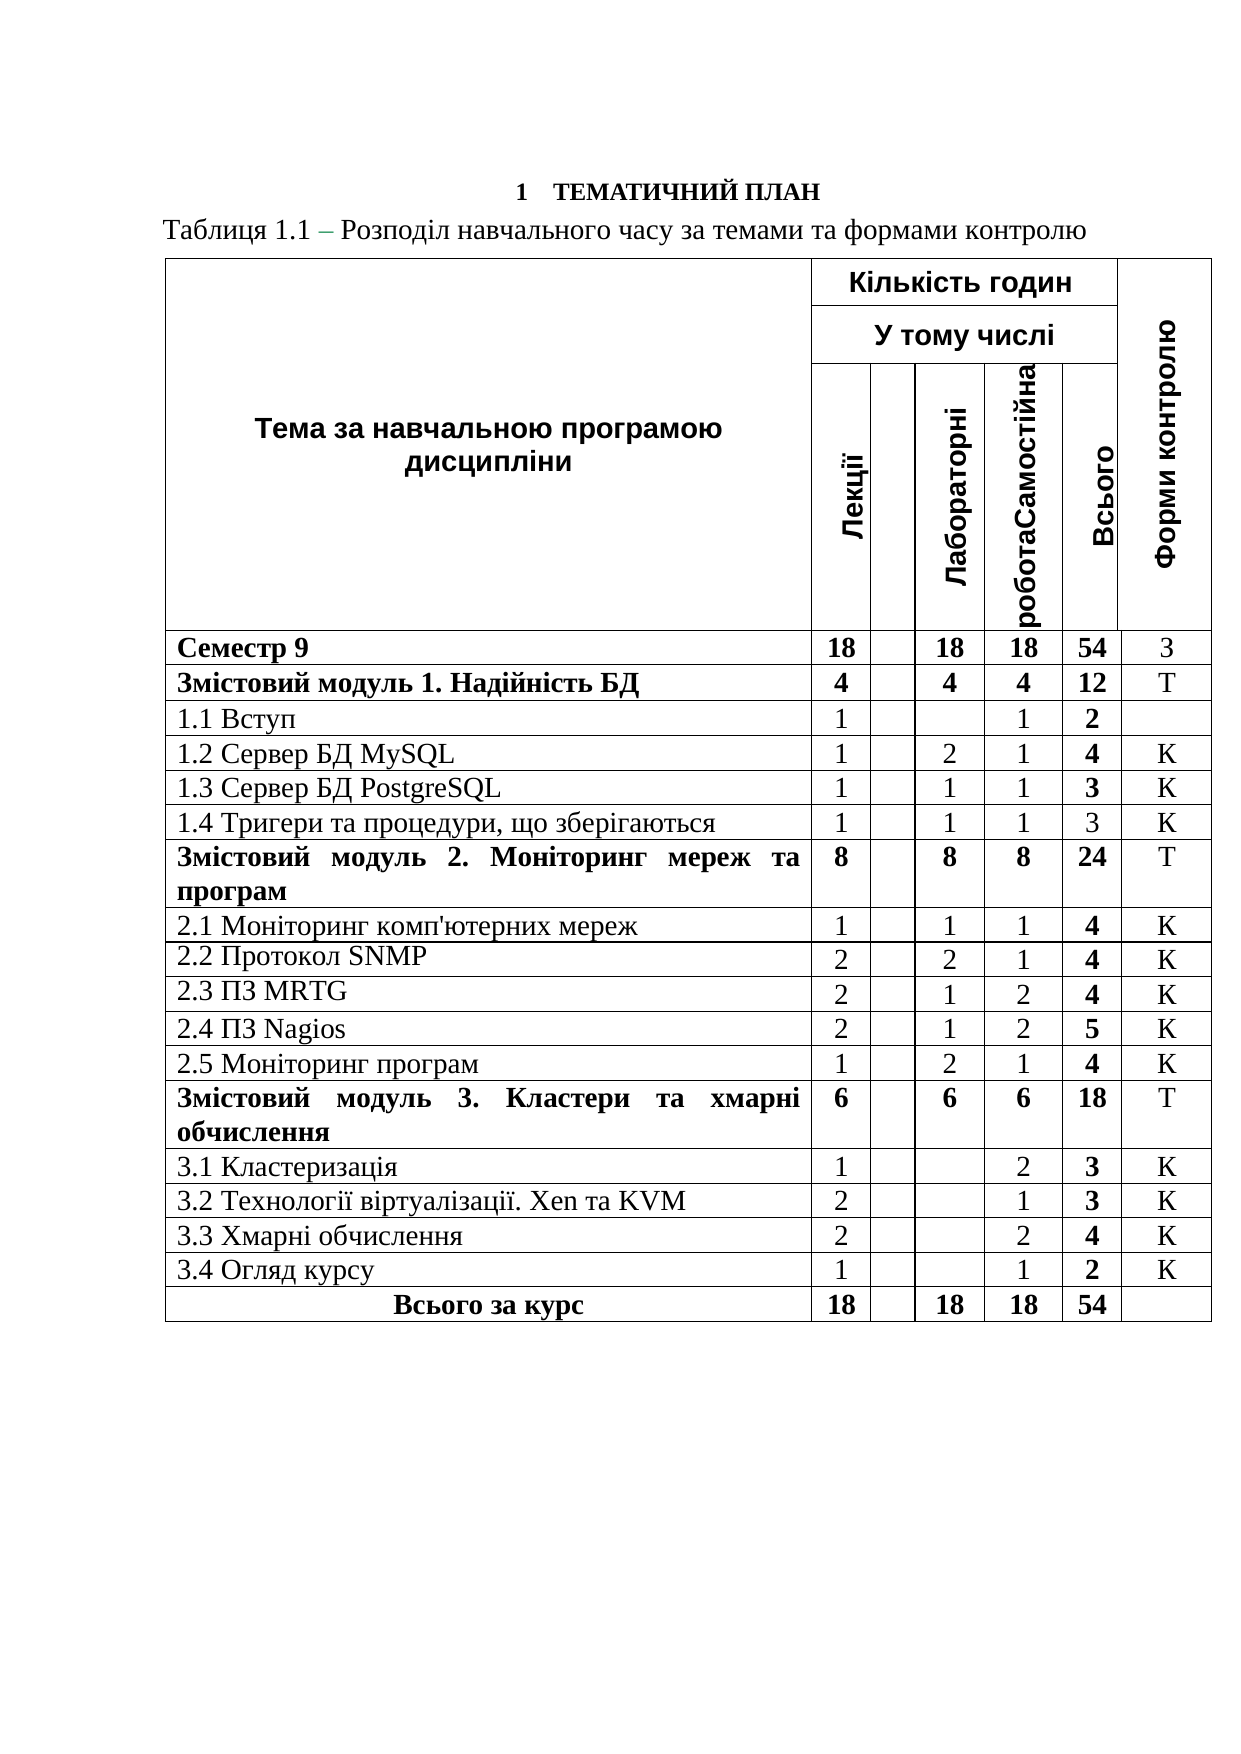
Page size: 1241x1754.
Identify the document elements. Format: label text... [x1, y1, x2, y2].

table_cell 4 [985, 665, 1062, 700]
table_cell 18 [812, 631, 870, 664]
table_cell К [1122, 1149, 1211, 1182]
table_cell [871, 701, 914, 735]
table_cell 1 [985, 1046, 1062, 1080]
table_cell 8 [985, 840, 1062, 907]
table_cell 1 [812, 736, 870, 769]
table_cell К [1122, 805, 1211, 839]
table_cell 3 [1063, 771, 1121, 804]
table_cell 18 [1063, 1081, 1121, 1148]
table_cell 1 [985, 736, 1062, 769]
table_cell К [1122, 1184, 1211, 1217]
table_cell 1 [916, 1012, 984, 1045]
table_cell [916, 1149, 984, 1182]
table_cell 3.4 Огляд курсу [166, 1253, 811, 1286]
table_cell 18 [916, 1287, 984, 1321]
table_cell Всього [1063, 364, 1117, 630]
table_cell [871, 771, 914, 804]
table_cell [871, 1012, 914, 1045]
table_cell 24 [1063, 840, 1121, 907]
table_cell 8 [812, 840, 870, 907]
table_cell Змістовий модуль 2. Моніторинг мереж та програм [166, 840, 811, 907]
table_cell 1 [985, 805, 1062, 839]
table_cell [871, 943, 914, 976]
table_cell 4 [916, 665, 984, 700]
table_cell 1.3 Сервер БД PostgreSQL [166, 771, 811, 804]
table_header Форми контролю [1118, 259, 1211, 630]
table_cell 6 [985, 1081, 1062, 1148]
table_cell 1 [916, 977, 984, 1011]
table_cell Самостійна робота [985, 364, 1062, 630]
table_cell 1 [812, 701, 870, 735]
table_cell 1 [985, 943, 1062, 976]
table_cell 2 [812, 943, 870, 976]
table_cell 1 [985, 908, 1062, 941]
table_cell Всього за курс [166, 1287, 811, 1321]
table_cell [871, 908, 914, 941]
table_cell 2 [812, 1218, 870, 1252]
table_cell [1122, 701, 1211, 735]
table_cell 4 [812, 665, 870, 700]
table_cell 1 [916, 771, 984, 804]
table_cell 2 [916, 736, 984, 769]
table_cell 1 [812, 1046, 870, 1080]
table_cell З [1122, 631, 1211, 664]
table_cell 4 [1063, 943, 1121, 976]
table_cell 2 [985, 977, 1062, 1011]
table_cell 1 [812, 771, 870, 804]
table_cell 1 [812, 908, 870, 941]
table_cell 4 [1063, 736, 1121, 769]
table_cell [871, 1046, 914, 1080]
table_header Тема за навчальною програмою дисципліни [166, 259, 811, 630]
table_cell [871, 1287, 914, 1321]
table_cell 3 [1063, 805, 1121, 839]
table_cell 2.3 ПЗ MRTG [166, 977, 811, 1011]
table_cell 3 [1063, 1149, 1121, 1182]
table_cell К [1122, 771, 1211, 804]
table_cell [916, 1218, 984, 1252]
table_cell 2.1 Моніторинг комп'ютерних мереж [166, 908, 811, 941]
table_cell [871, 1081, 914, 1148]
table_cell К [1122, 943, 1211, 976]
table_cell 5 [1063, 1012, 1121, 1045]
table_cell 1 [985, 1253, 1062, 1286]
table_header Кількість годин [812, 259, 1117, 305]
table_cell 1.4 Тригери та процедури, що зберігаються [166, 805, 811, 839]
table_cell [916, 1184, 984, 1217]
table_cell 2 [812, 1012, 870, 1045]
table_cell [871, 1253, 914, 1286]
table_cell 1 [985, 701, 1062, 735]
table_cell 54 [1063, 631, 1121, 664]
table_cell 2 [1063, 701, 1121, 735]
table_cell 3 [1063, 1184, 1121, 1217]
table_cell 2 [1063, 1253, 1121, 1286]
table_cell К [1122, 1012, 1211, 1045]
table_cell 18 [916, 631, 984, 664]
table_cell 1 [916, 805, 984, 839]
table_cell К [1122, 1218, 1211, 1252]
table_cell 2 [812, 1184, 870, 1217]
table_cell Семестр 9 [166, 631, 811, 664]
table_cell 6 [916, 1081, 984, 1148]
table_cell 4 [1063, 1046, 1121, 1080]
table_cell 1 [812, 1253, 870, 1286]
table_cell 4 [1063, 908, 1121, 941]
table_cell 12 [1063, 665, 1121, 700]
table_cell К [1122, 736, 1211, 769]
table_cell 4 [1063, 1218, 1121, 1252]
table_cell Т [1122, 665, 1211, 700]
table_cell 1 [985, 1184, 1062, 1217]
table_cell 18 [985, 1287, 1062, 1321]
subtitle Тематичний план [184, 177, 1152, 206]
table_cell [871, 631, 914, 664]
table_cell 1.2 Сервер БД MySQL [166, 736, 811, 769]
table_cell Т [1122, 840, 1211, 907]
table_cell 2 [985, 1012, 1062, 1045]
table_cell 4 [1063, 977, 1121, 1011]
table_cell К [1122, 1253, 1211, 1286]
table_cell 2 [916, 1046, 984, 1080]
table_cell [871, 364, 914, 630]
table_cell 1 [812, 1149, 870, 1182]
table_cell [871, 840, 914, 907]
table_cell 2 [985, 1149, 1062, 1182]
table_cell 2 [916, 943, 984, 976]
text Таблиця 1.1 – Розподіл навчального часу за темами та формами контролю [162, 212, 1152, 246]
table_cell 2.4 ПЗ Nagios [166, 1012, 811, 1045]
table_cell 1.1 Вступ [166, 701, 811, 735]
table_cell К [1122, 1046, 1211, 1080]
table_cell 1 [812, 805, 870, 839]
table_cell 18 [985, 631, 1062, 664]
table_cell [871, 1149, 914, 1182]
table_cell 8 [916, 840, 984, 907]
table_cell 6 [812, 1081, 870, 1148]
table_cell Лекції [812, 364, 870, 630]
table_cell 2 [985, 1218, 1062, 1252]
table_cell 18 [812, 1287, 870, 1321]
table_cell [916, 1253, 984, 1286]
table_cell К [1122, 908, 1211, 941]
table_cell 54 [1063, 1287, 1121, 1321]
table_cell У тому числі [812, 306, 1117, 363]
table_cell [1122, 1287, 1211, 1321]
table_cell 3.3 Хмарні обчислення [166, 1218, 811, 1252]
table_cell [871, 736, 914, 769]
table_cell [916, 701, 984, 735]
table_cell 2.5 Моніторинг програм [166, 1046, 811, 1080]
table_cell 1 [985, 771, 1062, 804]
table_cell Змістовий модуль 3. Кластери та хмарні обчислення [166, 1081, 811, 1148]
table_cell К [1122, 977, 1211, 1011]
table_cell 2.2 Протокол SNMP [166, 943, 811, 976]
table_cell [871, 665, 914, 700]
table_cell 3.2 Технології віртуалізації. Xen та KVM [166, 1184, 811, 1217]
table_cell [871, 805, 914, 839]
table_cell Лабораторні [916, 364, 984, 630]
table_cell 2 [812, 977, 870, 1011]
table_cell Т [1122, 1081, 1211, 1148]
table_cell Змістовий модуль 1. Надійність БД [166, 665, 811, 700]
table_cell [871, 977, 914, 1011]
table_cell [871, 1218, 914, 1252]
table_cell 1 [916, 908, 984, 941]
table_cell [871, 1184, 914, 1217]
table_cell 3.1 Кластеризація [166, 1149, 811, 1182]
